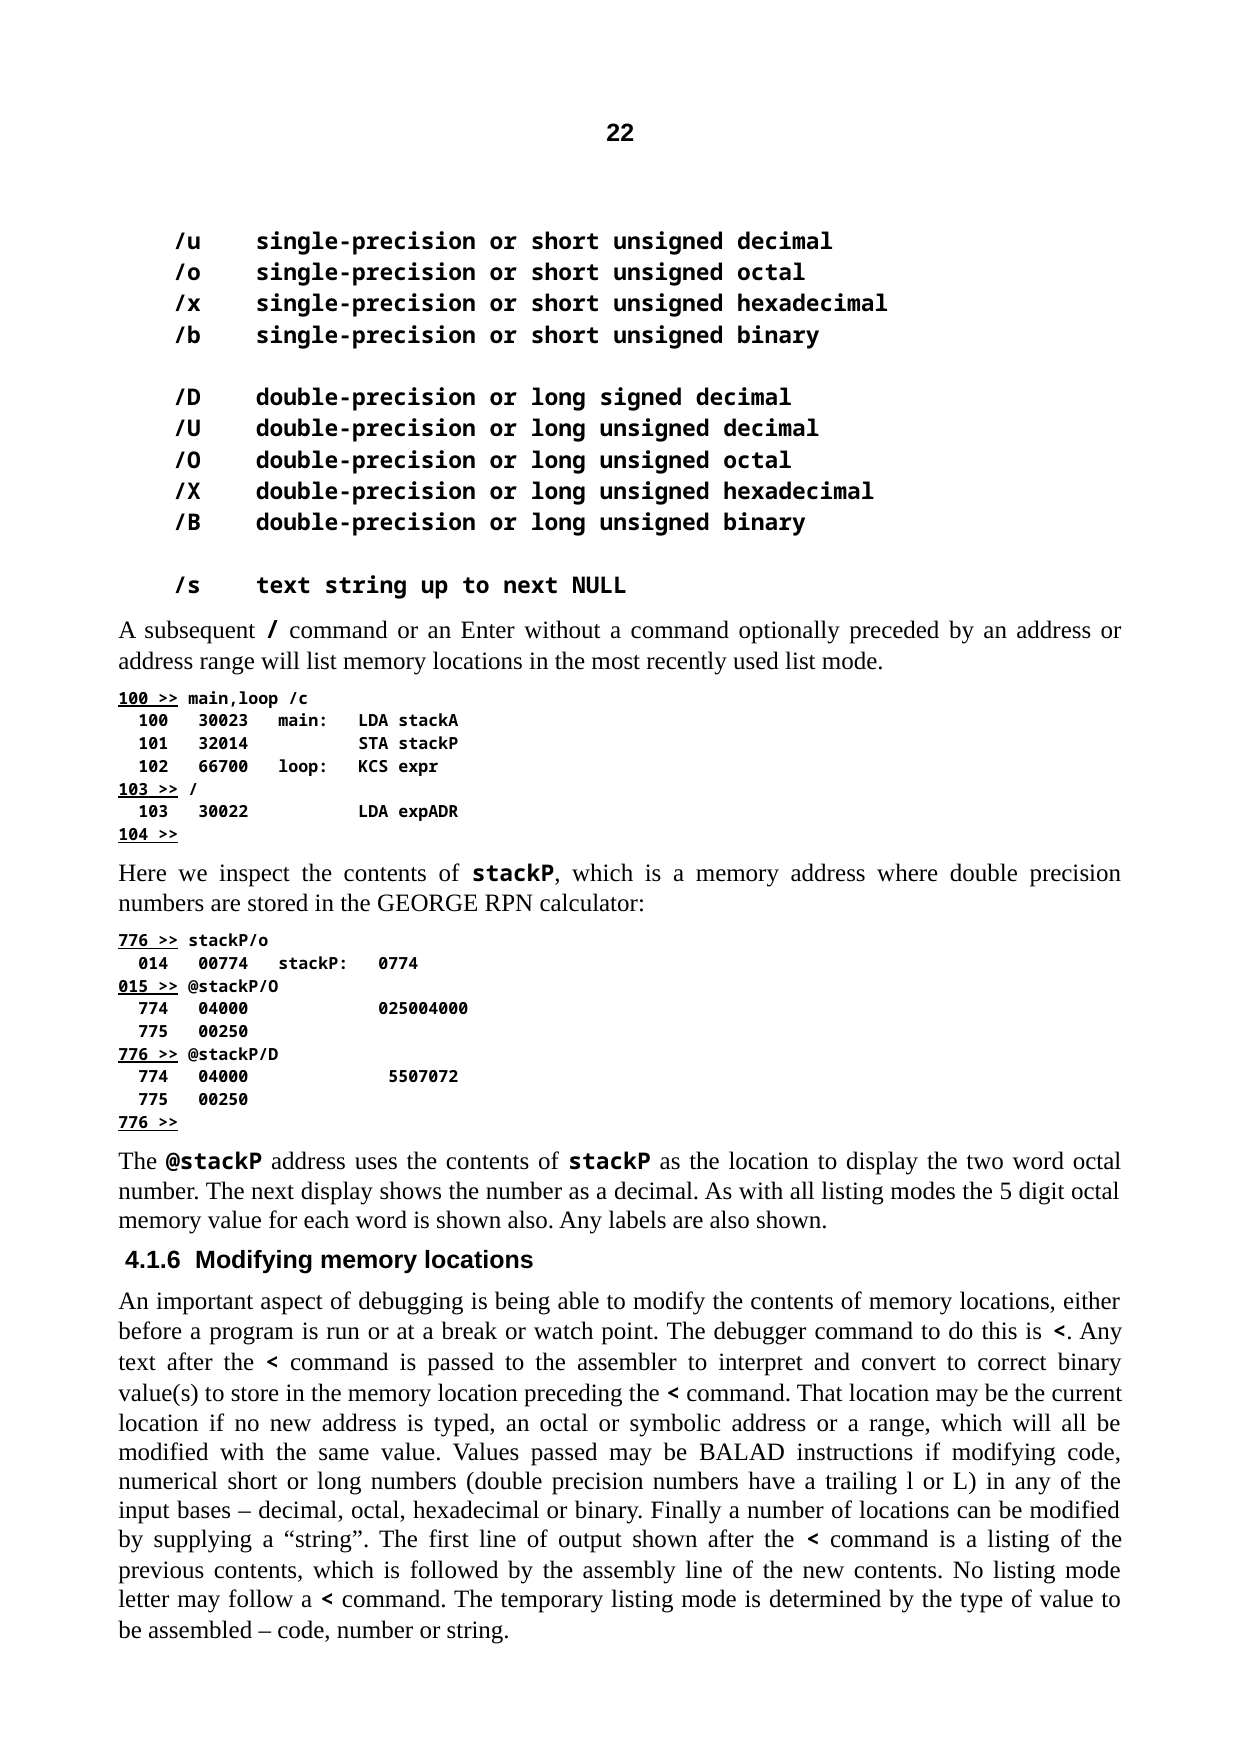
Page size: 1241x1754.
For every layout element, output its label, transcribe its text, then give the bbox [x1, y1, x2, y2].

text An important aspect of debugging is being able to modify the contents of memory locations, either before a program is run or at a break or watch point. The debugger command to do this is <. Any text after the < command is passed to the assembler to interpret and convert to correct binary value(s) to store in the memory location preceding the < command. That location may be the current location if no new address is typed, an octal or symbolic address or a range, which will all be modified with the same value. Values passed may be BALAD instructions if modifying code, numerical short or long numbers (double precision numbers have a trailing l or L) in any of the input bases – decimal, octal, hexadecimal or binary. Finally a number of locations can be modified by supplying a “string”. The first line of output shown after the < command is a listing of the previous contents, which is followed by the assembly line of the new contents. No listing mode letter may follow a < command. The temporary listing mode is determined by the type of value to be assembled – code, number or string. [118, 1286, 1122, 1643]
text 776 >> @stackP/D [118, 1042, 1122, 1065]
text 102 66700 loop: KCS expr [118, 754, 1122, 777]
text 776 >> [118, 1110, 1122, 1133]
text 100 >> main,loop /c [118, 686, 1122, 709]
text A subsequent / command or an Enter without a command optionally preceded by an address or address range will list memory locations in the most recently used list mode. [118, 612, 1122, 674]
text /x single-precision or short unsigned hexadecimal [118, 287, 1122, 319]
text 103 >> / [118, 777, 1122, 800]
text /X double-precision or long unsigned hexadecimal [118, 475, 1122, 506]
text /O double-precision or long unsigned octal [118, 444, 1122, 475]
text Here we inspect the contents of stackP, which is a memory address where double precision numbers are stored in the GEORGE RPN calculator: [118, 857, 1122, 917]
text 103 30022 LDA expADR [118, 800, 1122, 822]
text /U double-precision or long unsigned decimal [118, 412, 1122, 444]
text /D double-precision or long signed decimal [118, 381, 1122, 412]
text 100 30023 main: LDA stackA [118, 709, 1122, 732]
subtitle Modifying memory locations [118, 1245, 1122, 1274]
text 775 00250 [118, 1019, 1122, 1042]
text 014 00774 stackP: 0774 [118, 951, 1122, 974]
text 775 00250 [118, 1088, 1122, 1110]
text 774 04000 025004000 [118, 997, 1122, 1019]
text 774 04000 5507072 [118, 1065, 1122, 1088]
text The @stackP address uses the contents of stackP as the location to display the two word octal number. The next display shows the number as a decimal. As with all listing modes the 5 digit octal memory value for each word is shown also. Any labels are also shown. [118, 1145, 1122, 1234]
text /s text string up to next NULL [118, 569, 1122, 600]
text 101 32014 STA stackP [118, 732, 1122, 754]
text /o single-precision or short unsigned octal [118, 256, 1122, 287]
text 104 >> [118, 822, 1122, 845]
text /B double-precision or long unsigned binary [118, 506, 1122, 537]
text /u single-precision or short unsigned decimal [118, 225, 1122, 256]
text 015 >> @stackP/O [118, 974, 1122, 997]
text 776 >> stackP/o [118, 929, 1122, 951]
text /b single-precision or short unsigned binary [118, 319, 1122, 350]
